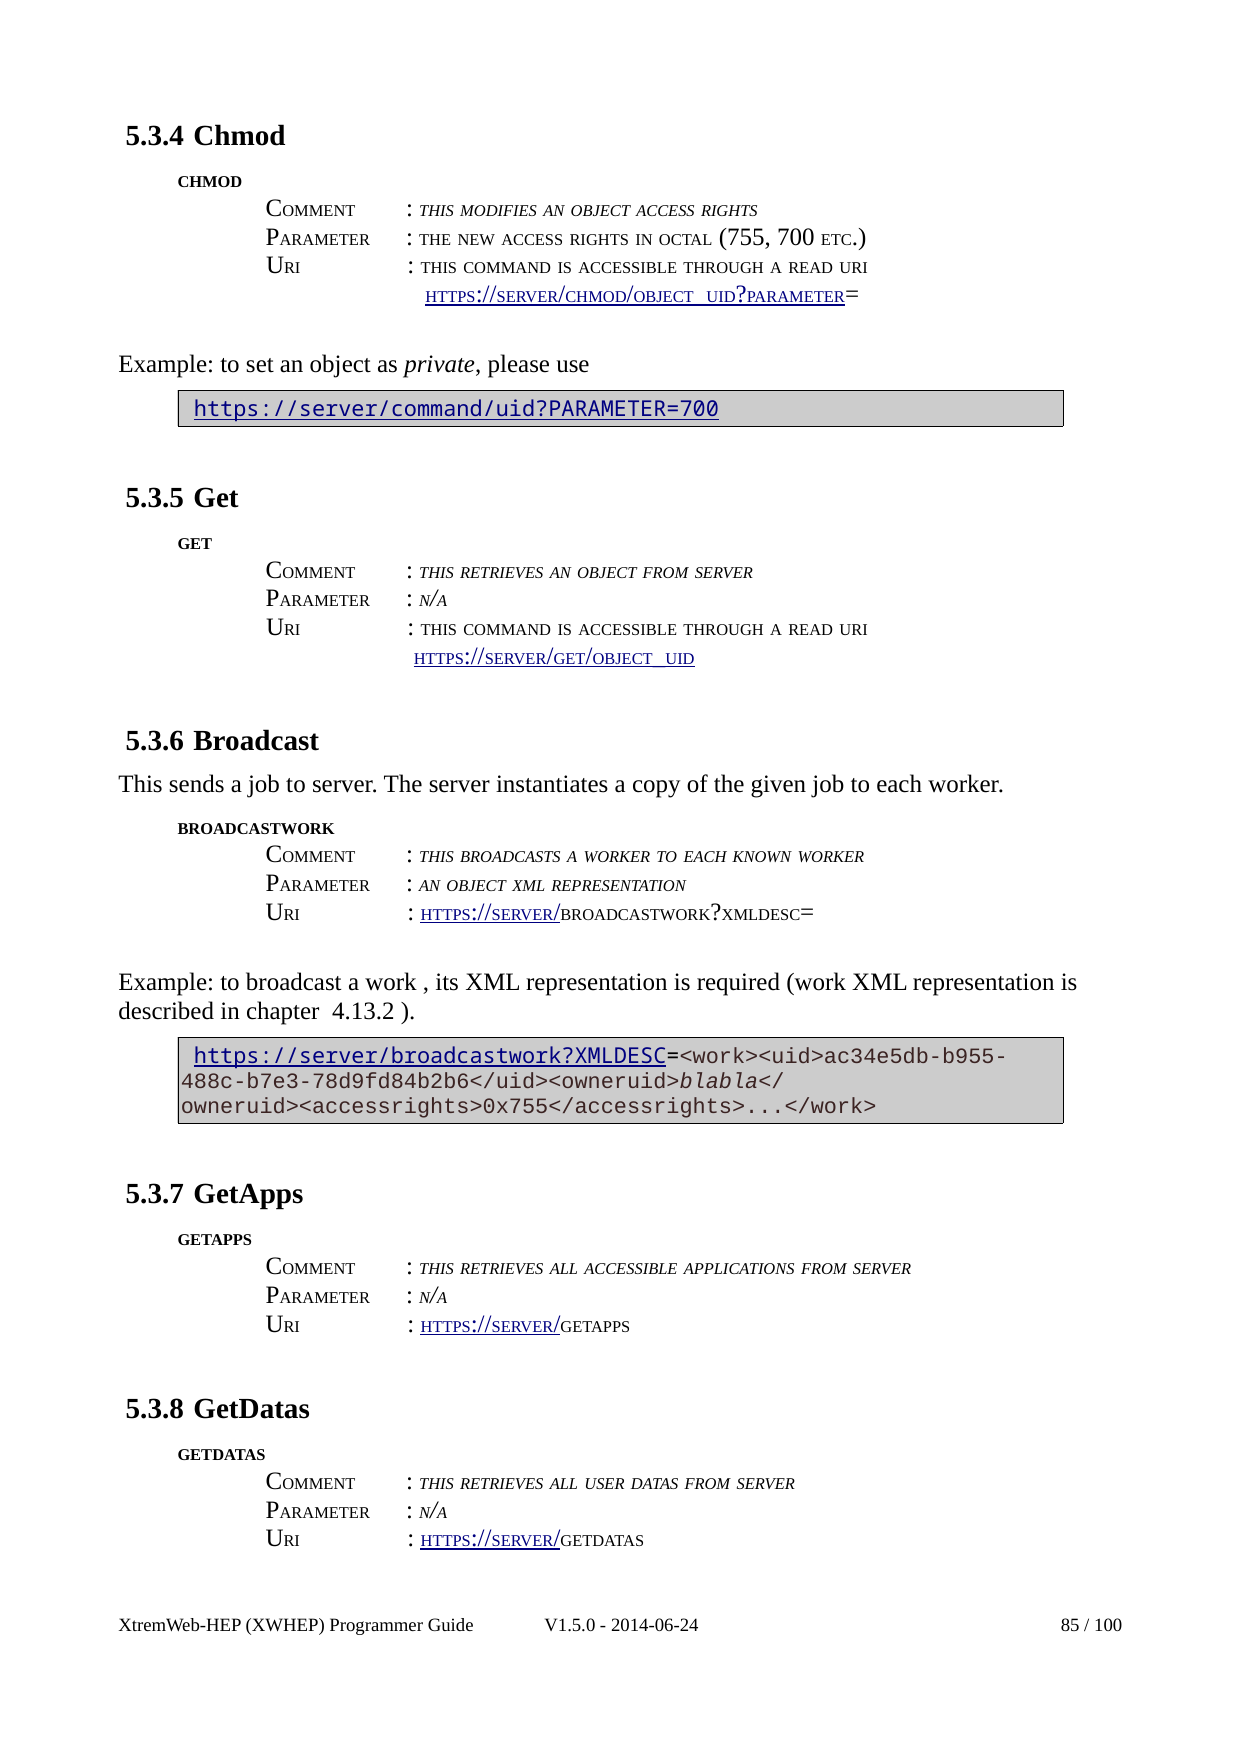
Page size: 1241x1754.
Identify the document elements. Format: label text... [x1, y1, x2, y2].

text Uri : https://server/getapps [265, 1309, 1122, 1337]
text Uri : this command is accessible through a read uri [266, 612, 1122, 641]
text https://server/get/object_uid [413, 641, 1122, 670]
text Parameter : n/a [265, 583, 1122, 612]
text Parameter : n/a [265, 1495, 1122, 1523]
text get [177, 526, 1122, 555]
text getdatas [177, 1437, 1122, 1466]
text Parameter : the new access rights in octal (755, 700 etc.) [265, 222, 1122, 250]
text Comment : this broadcasts a worker to each known worker [265, 839, 1122, 868]
text broadcastwork [177, 811, 1122, 839]
text This sends a job to server. The server instantiates a copy of the given job to each worker. [118, 769, 1122, 798]
text https://server/command/uid?PARAMETER=700 [179, 391, 1063, 426]
text Example: to broadcast a work , its XML representation is required (work XML representation is described in chapter 4.13.2). [118, 967, 1122, 1024]
subtitle GetApps [118, 1176, 1122, 1210]
text Comment : this retrieves an object from server [265, 555, 1122, 583]
text Parameter : n/a [265, 1280, 1122, 1309]
text Example: to set an object as private, please use [118, 349, 1122, 378]
text Comment : this retrieves all user datas from server [265, 1466, 1122, 1495]
text Uri : this command is accessible through a read uri [266, 250, 1122, 279]
subtitle Chmod [118, 118, 1122, 152]
text https://server/chmod/object_uid?parameter= [413, 279, 1122, 308]
text Uri : https://server/broadcastwork?xmldesc= [265, 897, 1122, 926]
text https://server/broadcastwork?XMLDESC=<work><uid>ac34e5db-b955-488c-b7e3-78d9fd84b2b6</uid><owneruid>blabla</owneruid><accessrights>0x755</accessrights>...</work> [179, 1038, 1063, 1123]
text chmod [177, 164, 1122, 193]
text Parameter : an object xml representation [265, 868, 1122, 897]
subtitle Broadcast [118, 723, 1122, 757]
text Comment : this retrieves all accessible applications from server [265, 1251, 1122, 1280]
text Comment : this modifies an object access rights [265, 193, 1122, 222]
text Uri : https://server/getdatas [265, 1523, 1122, 1552]
text getapps [177, 1222, 1122, 1251]
subtitle GetDatas [118, 1391, 1122, 1425]
subtitle Get [118, 480, 1122, 513]
